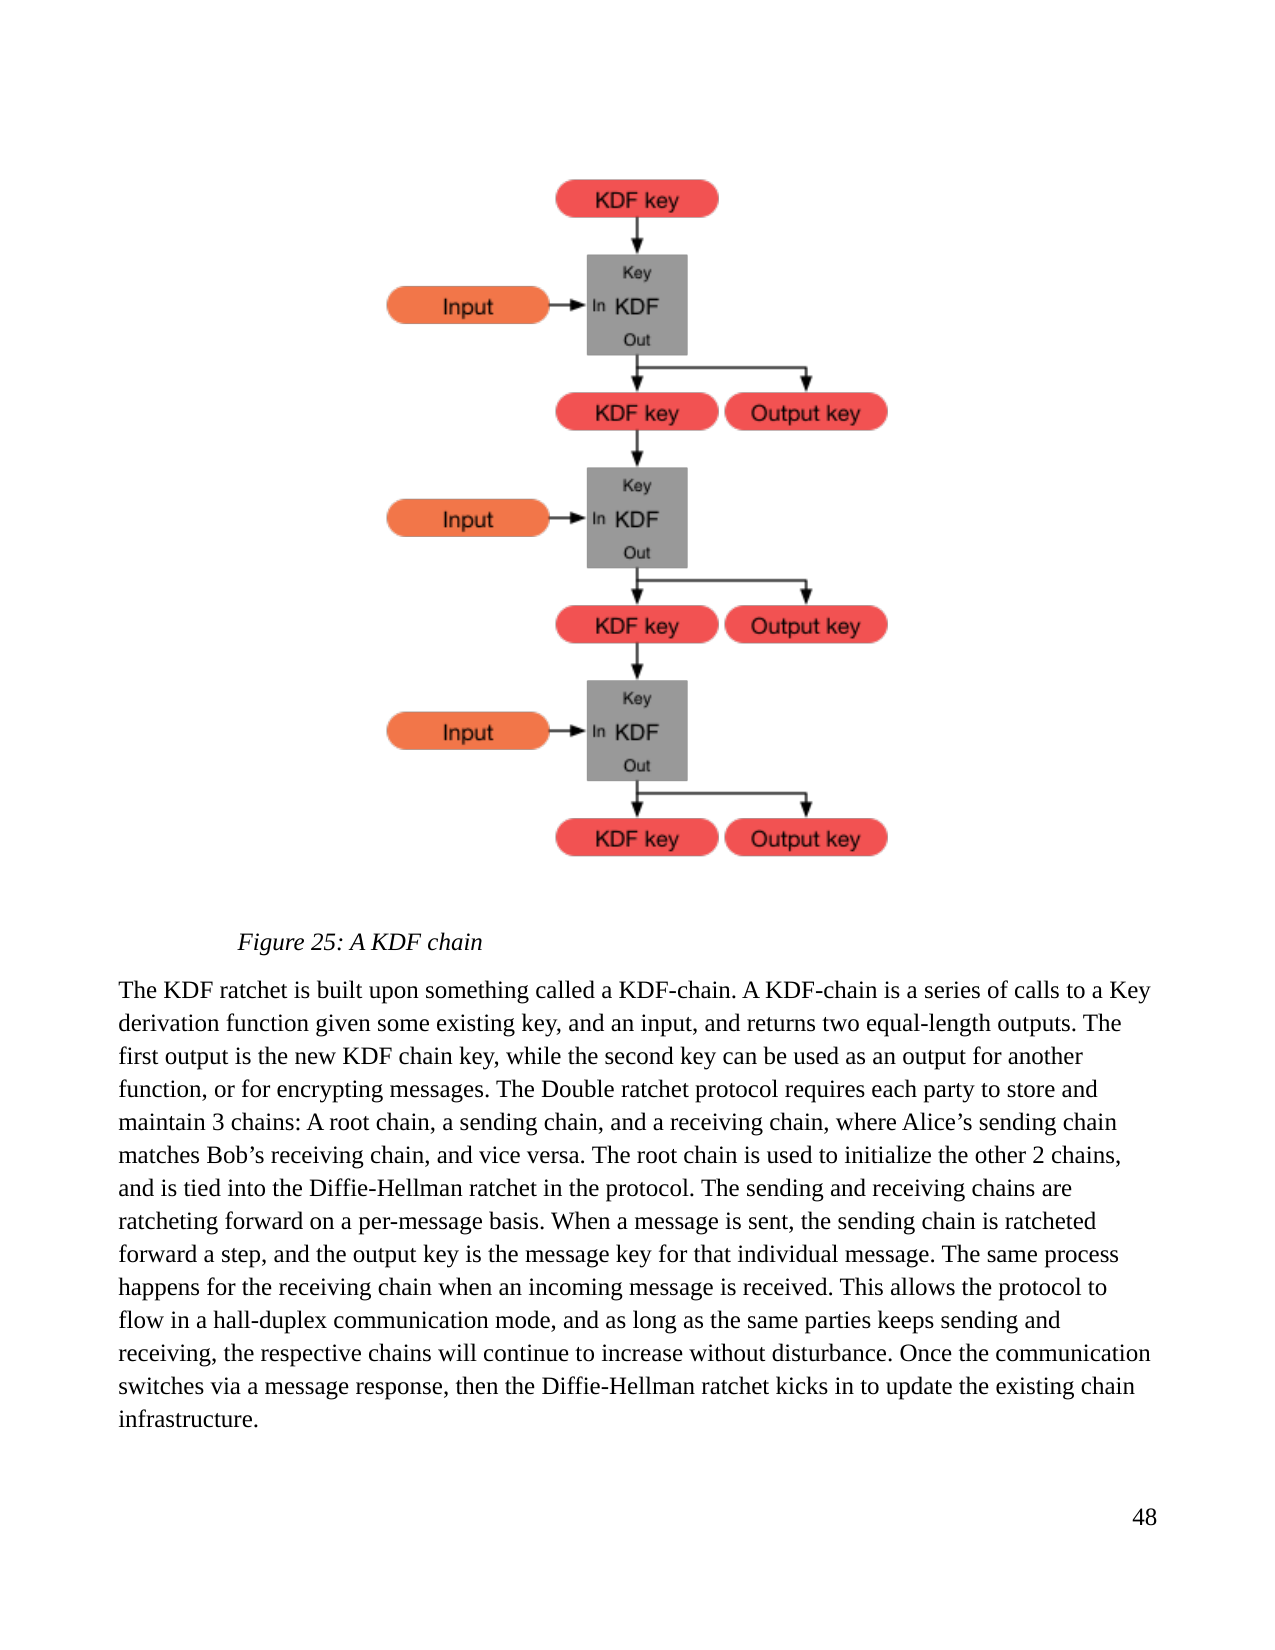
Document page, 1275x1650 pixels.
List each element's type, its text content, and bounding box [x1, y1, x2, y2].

text The KDF ratchet is built upon something called a KDF-chain. A KDF-chain is a series of calls to a Key derivation function given some existing key, and an input, and returns two equal-length outputs. The first output is the new KDF chain key, while the second key can be used as an output for another function, or for encrypting messages. The Double ratchet protocol requires each party to store and maintain 3 chains: A root chain, a sending chain, and a receiving chain, where Alice’s sending chain matches Bob’s receiving chain, and vice versa. The root chain is used to initialize the other 2 chains, and is tied into the Diffie-Hellman ratchet in the protocol. The sending and receiving chains are ratcheting forward on a per-message basis. When a message is sent, the sending chain is ratcheted forward a step, and the output key is the message key for that individual message. The same process happens for the receiving chain when an incoming message is received. This allows the protocol to flow in a hall-duplex communication mode, and as long as the same parties keeps sending and receiving, the respective chains will continue to increase without disturbance. Once the communication switches via a message response, then the Diffie-Hellman ratchet kicks in to update the existing chain infrastructure. [118, 975, 1157, 1433]
picture [237, 119, 1038, 922]
text Figure 25: A KDF chain [237, 922, 1037, 956]
